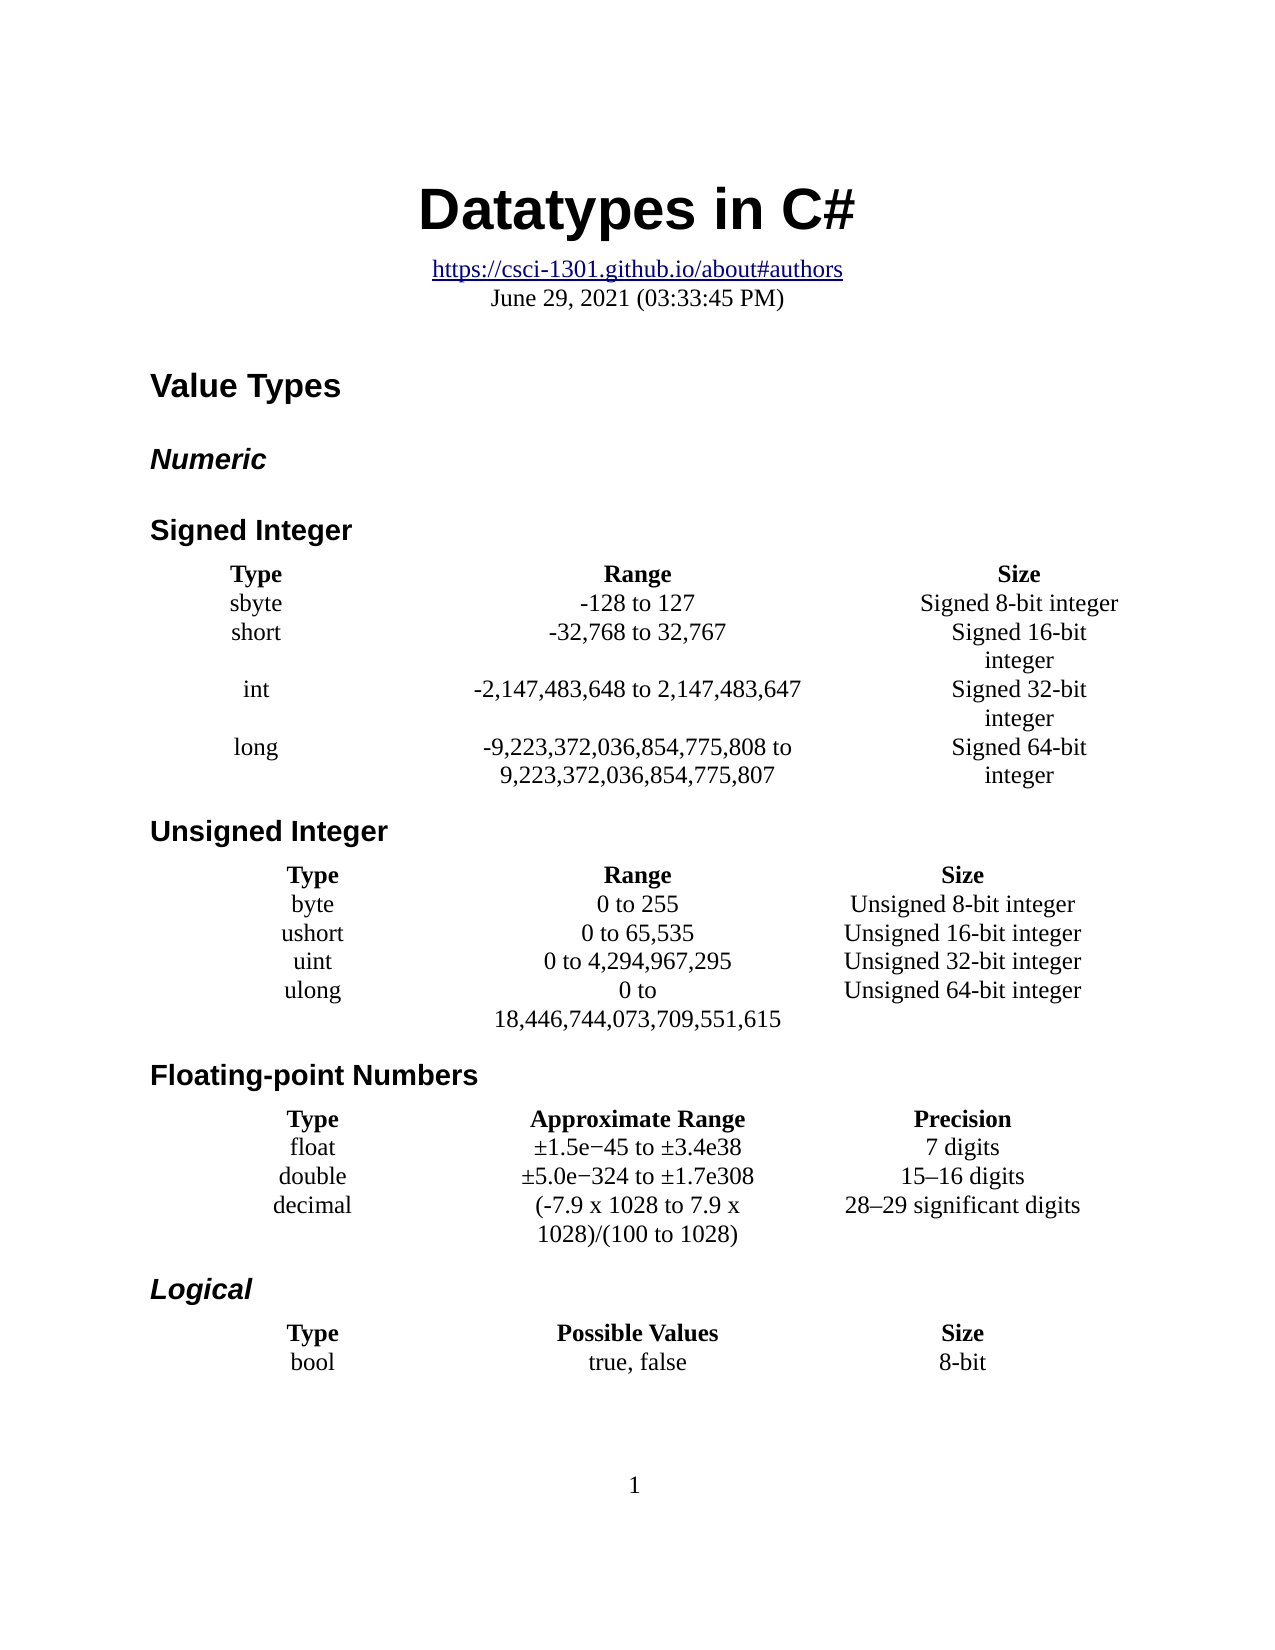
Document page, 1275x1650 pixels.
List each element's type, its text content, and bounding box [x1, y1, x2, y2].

table_cell -2,147,483,648 to 2,147,483,647 [362, 674, 913, 732]
title Datatypes in C# [150, 175, 1125, 242]
table_cell ±5.0e−324 to ±1.7e308 [475, 1161, 800, 1190]
table_cell Unsigned 32-bit integer [800, 946, 1125, 975]
table_header Type [150, 1319, 475, 1347]
table_cell bool [150, 1347, 475, 1376]
table_cell 28–29 significant digits [800, 1190, 1125, 1247]
table_cell 15–16 digits [800, 1161, 1125, 1190]
table_cell 0 to 18,446,744,073,709,551,615 [475, 975, 800, 1033]
table_cell Signed 32-bit integer [913, 674, 1125, 732]
table_cell 0 to 255 [475, 889, 800, 918]
table_cell int [150, 674, 362, 732]
table_cell Unsigned 64-bit integer [800, 975, 1125, 1033]
table_cell -128 to 127 [362, 588, 913, 617]
table_cell float [150, 1133, 475, 1161]
table_cell decimal [150, 1190, 475, 1247]
table_header Size [913, 559, 1125, 588]
subtitle Value Types [150, 366, 1125, 404]
table_cell Signed 64-bit integer [913, 732, 1125, 789]
table_header Approximate Range [475, 1104, 800, 1132]
table_cell 0 to 4,294,967,295 [475, 946, 800, 975]
table_cell ulong [150, 975, 475, 1033]
table_header Type [150, 1104, 475, 1132]
table_header Range [475, 860, 800, 889]
table_cell double [150, 1161, 475, 1190]
table_cell -32,768 to 32,767 [362, 617, 913, 674]
table_cell ushort [150, 918, 475, 946]
table_header Type [150, 860, 475, 889]
text June 29, 2021 (03:33:45 PM) [150, 283, 1125, 312]
table_cell uint [150, 946, 475, 975]
table_cell (-7.9 x 1028 to 7.9 x 1028)/(100 to 1028) [475, 1190, 800, 1247]
table_header Possible Values [475, 1319, 800, 1347]
subtitle Signed Integer [150, 513, 1125, 547]
table_header Type [150, 559, 362, 588]
subtitle Logical [150, 1272, 1125, 1306]
table_header Range [362, 559, 913, 588]
subtitle Numeric [150, 442, 1125, 476]
table_cell Unsigned 16-bit integer [800, 918, 1125, 946]
table_cell true, false [475, 1347, 800, 1376]
table_cell Unsigned 8-bit integer [800, 889, 1125, 918]
table_cell short [150, 617, 362, 674]
subtitle Unsigned Integer [150, 814, 1125, 848]
table_cell 8-bit [800, 1347, 1125, 1376]
table_header Precision [800, 1104, 1125, 1132]
text https://csci-1301.github.io/about#authors [150, 254, 1125, 283]
table_cell ±1.5e−45 to ±3.4e38 [475, 1133, 800, 1161]
table_cell 7 digits [800, 1133, 1125, 1161]
subtitle Floating-point Numbers [150, 1058, 1125, 1091]
table_cell long [150, 732, 362, 789]
table_cell sbyte [150, 588, 362, 617]
table_header Size [800, 860, 1125, 889]
table_cell -9,223,372,036,854,775,808 to 9,223,372,036,854,775,807 [362, 732, 913, 789]
table_cell Signed 8-bit integer [913, 588, 1125, 617]
table_cell byte [150, 889, 475, 918]
table_header Size [800, 1319, 1125, 1347]
table_cell 0 to 65,535 [475, 918, 800, 946]
table_cell Signed 16-bit integer [913, 617, 1125, 674]
